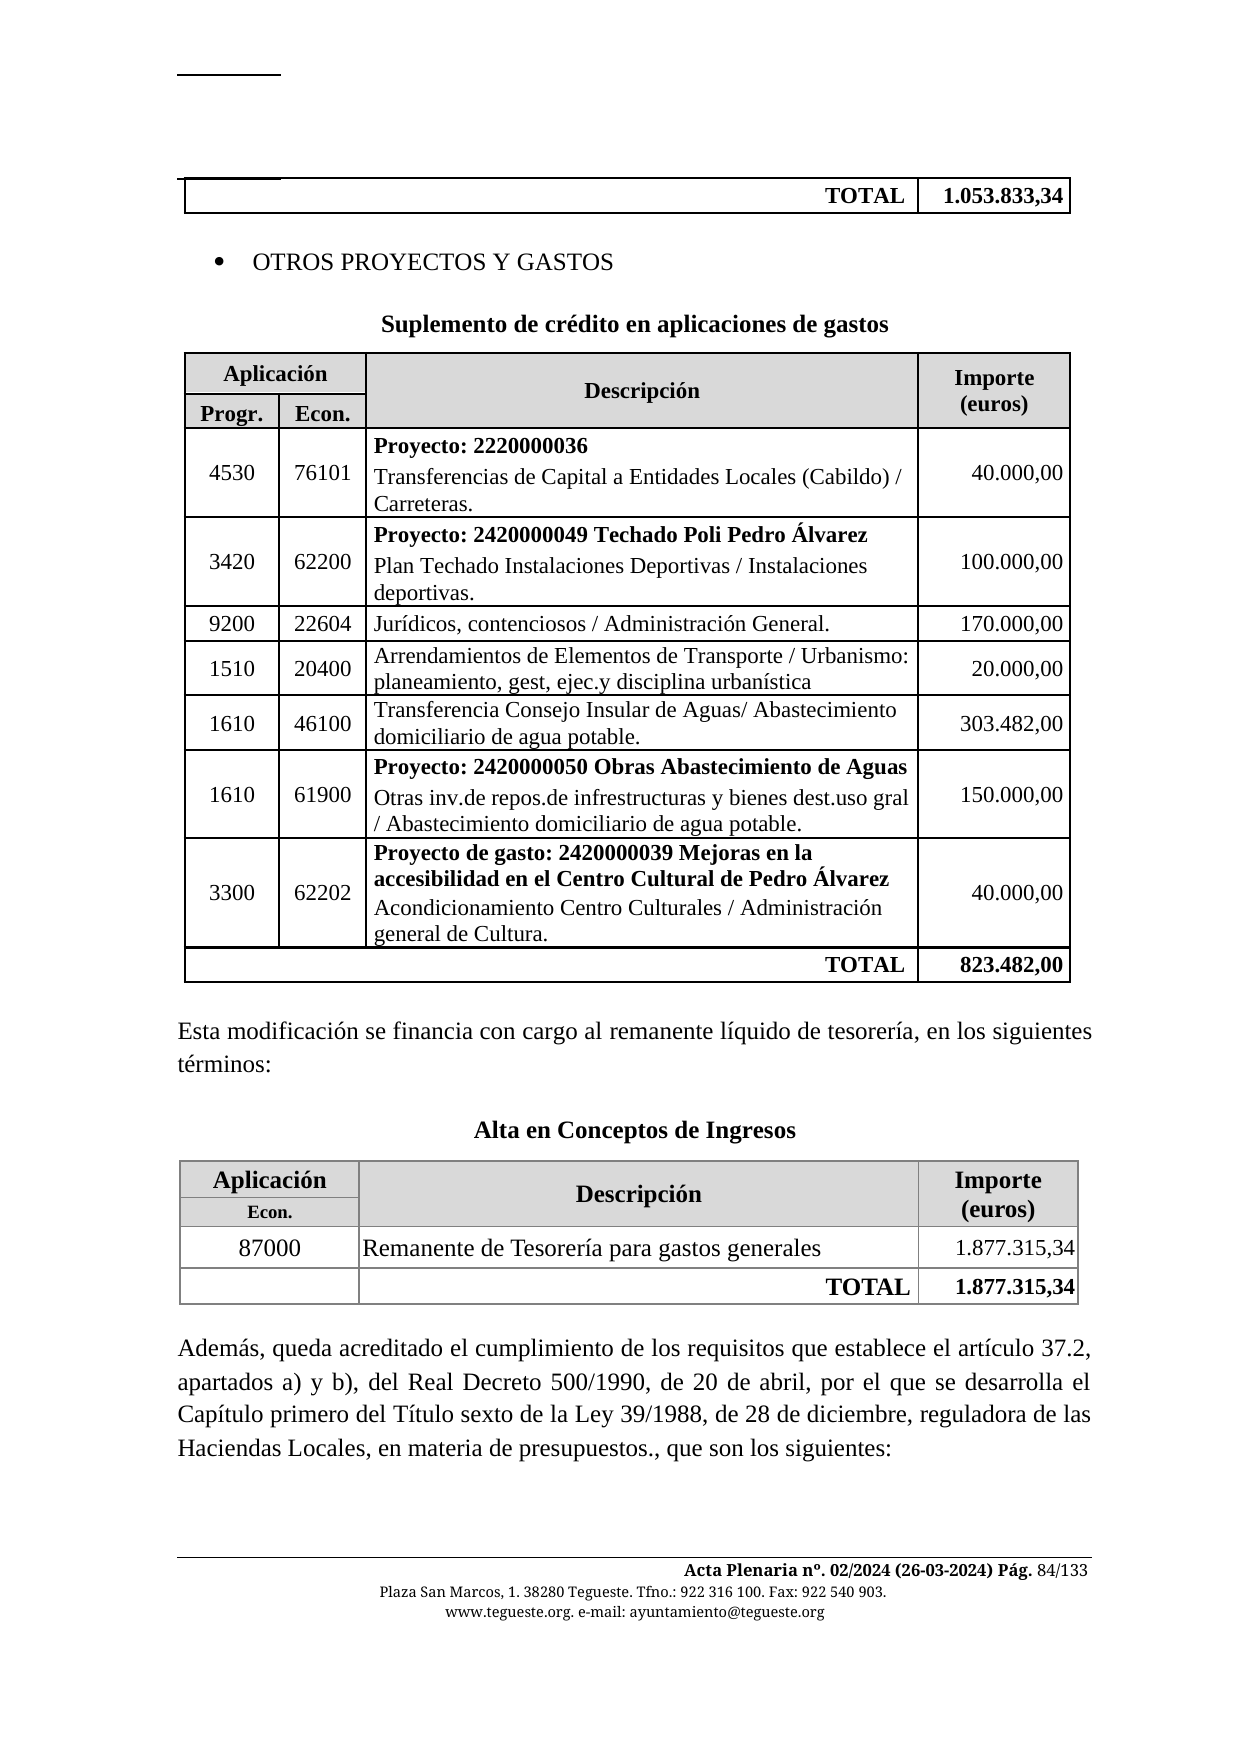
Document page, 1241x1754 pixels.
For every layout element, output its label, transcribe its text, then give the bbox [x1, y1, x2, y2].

table_cell 100.000,00 [919, 518, 1069, 605]
table_cell Jurídicos, contenciosos / Administración General. [367, 607, 917, 639]
table_cell 823.482,00 [919, 949, 1069, 981]
text Esta modificación se financia con cargo al remanente líquido de tesorería, en los siguientes términos: [177, 1016, 1092, 1078]
table_cell 20400 [280, 642, 365, 694]
text Además, queda acreditado el cumplimiento de los requisitos que establece el artículo 37.2, apartados a) y b), del Real Decreto 500/1990, de 20 de abril, por el que se desarrolla el Capítulo primero del Título sexto de la Ley 39/1988, de 28 de diciembre, reguladora de las Haciendas Locales, en materia de presupuestos., que son los siguientes: [177, 1333, 1092, 1461]
table_cell TOTAL [186, 179, 917, 212]
table_cell 1.053.833,34 [919, 179, 1069, 212]
table_cell Proyecto: 2420000050 Obras Abastecimiento de Aguas [367, 751, 917, 782]
table_cell 3300 [186, 839, 278, 946]
table_cell 62202 [280, 839, 365, 946]
table_cell 20.000,00 [919, 642, 1069, 694]
table_cell Otras inv.de repos.de infrestructuras y bienes dest.uso gral / Abastecimiento domiciliario de agua potable. [367, 782, 917, 837]
table_cell 150.000,00 [919, 751, 1069, 837]
table_cell 1610 [186, 696, 278, 749]
table_cell 61900 [280, 751, 365, 837]
table_header Descripción [360, 1162, 918, 1226]
table_cell Proyecto: 2220000036 [367, 429, 917, 461]
table_header Importe (euros) [919, 1162, 1077, 1226]
table_cell Acondicionamiento Centro Culturales / Administración general de Cultura. [367, 892, 917, 946]
subtitle Suplemento de crédito en aplicaciones de gastos [177, 309, 1092, 337]
table_cell 76101 [280, 429, 365, 516]
table_cell 22604 [280, 607, 365, 639]
table_cell Transferencias de Capital a Entidades Locales (Cabildo) / Carreteras. [367, 461, 917, 516]
table_cell 40.000,00 [919, 839, 1069, 946]
table_cell 1.877.315,34 [919, 1269, 1077, 1303]
table_cell [181, 1269, 358, 1303]
table_cell Econ. [280, 395, 365, 427]
table_cell 40.000,00 [919, 429, 1069, 516]
table_cell Progr. [186, 395, 278, 427]
table_cell 9200 [186, 607, 278, 639]
table_cell Econ. [181, 1198, 358, 1226]
text Alta en Conceptos de Ingresos [177, 1115, 1092, 1144]
table_cell 4530 [186, 429, 278, 516]
table_cell 1610 [186, 751, 278, 837]
table_cell Plan Techado Instalaciones Deportivas / Instalaciones deportivas. [367, 550, 917, 605]
table_header Aplicación [181, 1162, 358, 1197]
list OTROS PROYECTOS Y GASTOS [215, 247, 1092, 275]
table_header Aplicación [186, 354, 365, 392]
table_header Importe (euros) [919, 354, 1069, 427]
table_cell 87000 [181, 1227, 358, 1267]
table_cell Proyecto: 2420000049 Techado Poli Pedro Álvarez [367, 518, 917, 550]
table_cell Proyecto de gasto: 2420000039 Mejoras en la accesibilidad en el Centro Cultural de Pedro Álvarez [367, 839, 917, 892]
table_cell 303.482,00 [919, 696, 1069, 749]
table_cell TOTAL [186, 949, 917, 981]
table_cell 3420 [186, 518, 278, 605]
table_cell Arrendamientos de Elementos de Transporte / Urbanismo: planeamiento, gest, ejec.y disciplina urbanística [367, 642, 917, 694]
table_cell 62200 [280, 518, 365, 605]
table_cell TOTAL [360, 1269, 918, 1303]
table_cell 1.877.315,34 [919, 1227, 1077, 1267]
table_cell 1510 [186, 642, 278, 694]
table_header Descripción [367, 354, 917, 427]
table_cell Transferencia Consejo Insular de Aguas/ Abastecimiento domiciliario de agua potable. [367, 696, 917, 749]
table_cell Remanente de Tesorería para gastos generales [360, 1227, 918, 1267]
table_cell 170.000,00 [919, 607, 1069, 639]
table_cell 46100 [280, 696, 365, 749]
